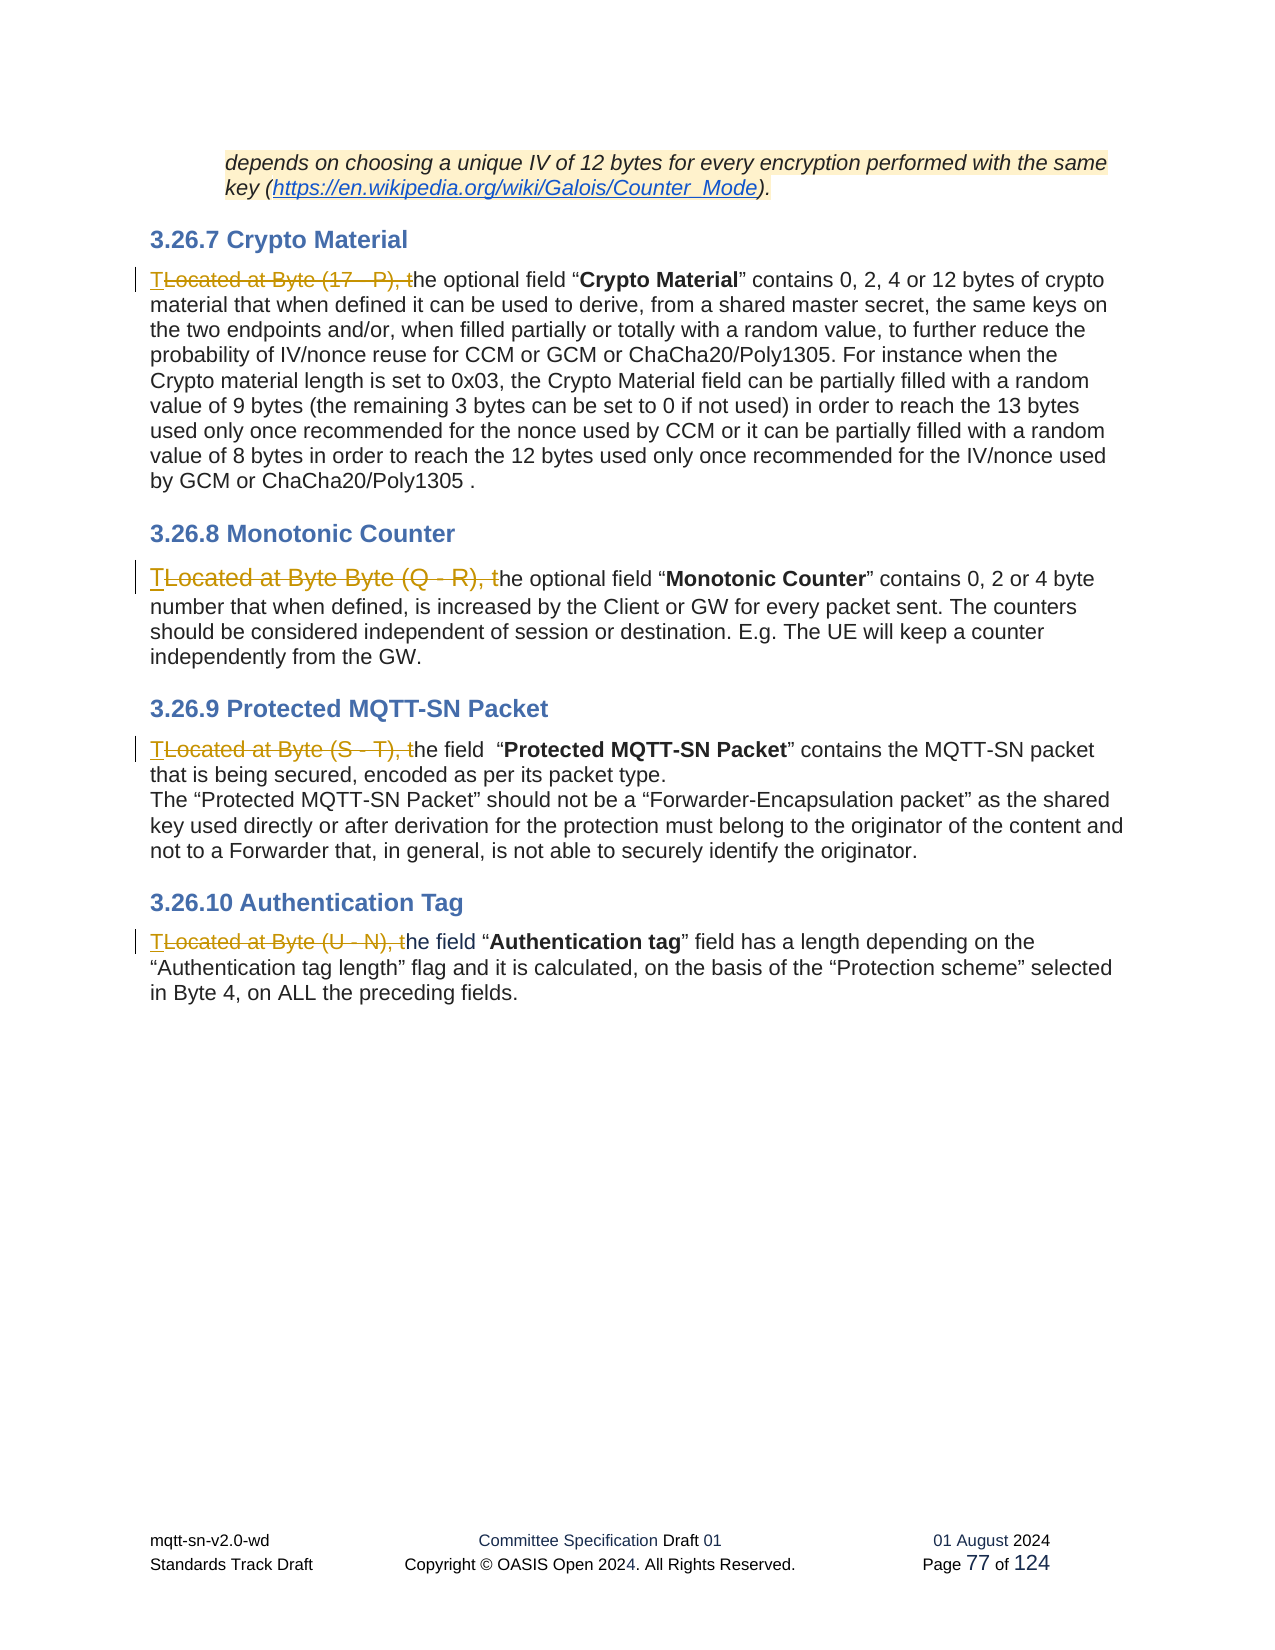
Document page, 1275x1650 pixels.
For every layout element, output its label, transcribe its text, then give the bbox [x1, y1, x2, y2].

subtitle 3.26.9 Protected MQTT-SN Packet [150, 694, 1124, 723]
subtitle 3.26.7 Crypto Material [150, 225, 1124, 254]
subtitle 3.26.10 Authentication Tag [150, 888, 1124, 917]
text The optional field “Monotonic Counter” contains 0, 2 or 4 byte number that when defined, is increased by the Client or GW for every packet sent. The counters should be considered independent of session or destination. E.g. The UE will keep a counter independently from the GW. [150, 560, 1124, 669]
text The field “Authentication tag” field has a length depending on the “Authentication tag length” flag and it is calculated, on the basis of the “Protection scheme” selected in Byte 4, on ALL the preceding fields. [150, 929, 1124, 1005]
text The optional field “Crypto Material” contains 0, 2, 4 or 12 bytes of crypto material that when defined it can be used to derive, from a shared master secret, the same keys on the two endpoints and/or, when filled partially or totally with a random value, to further reduce the probability of IV/nonce reuse for CCM or GCM or ChaCha20/Poly1305. For instance when the Crypto material length is set to 0x03, the Crypto Material field can be partially filled with a random value of 9 bytes (the remaining 3 bytes can be set to 0 if not used) in order to reach the 13 bytes used only once recommended for the nonce used by CCM or it can be partially filled with a random value of 8 bytes in order to reach the 12 bytes used only once recommended for the IV/nonce used by GCM or ChaCha20/Poly1305 . [150, 267, 1124, 493]
text The “Protected MQTT-SN Packet” should not be a “Forwarder-Encapsulation packet” as the shared key used directly or after derivation for the protection must belong to the originator of the content and not to a Forwarder that, in general, is not able to securely identify the originator. [150, 787, 1124, 863]
subtitle 3.26.8 Monotonic Counter [150, 518, 1124, 547]
text depends on choosing a unique IV of 12 bytes for every encryption performed with the same key (https://en.wikipedia.org/wiki/Galois/Counter_Mode). [225, 150, 1124, 200]
text The field “Protected MQTT-SN Packet” contains the MQTT-SN packet that is being secured, encoded as per its packet type. [150, 736, 1124, 787]
